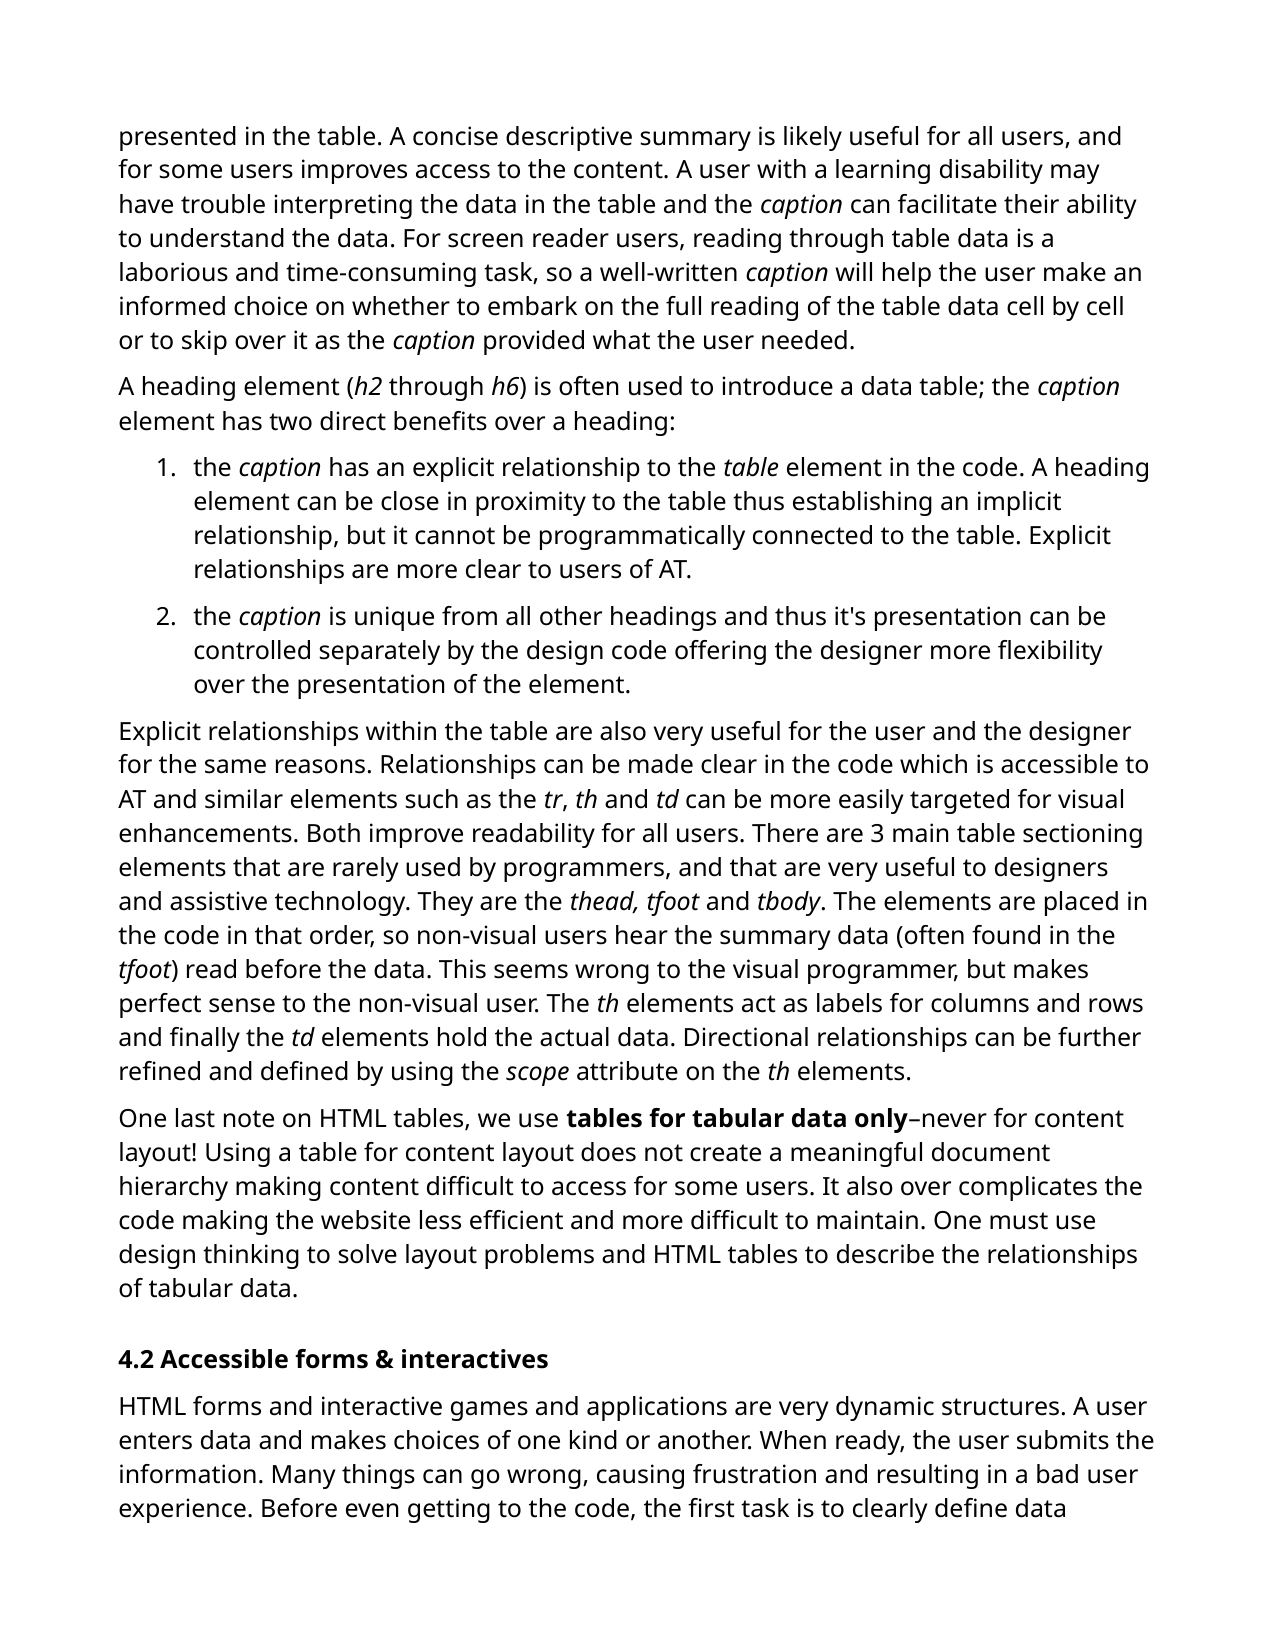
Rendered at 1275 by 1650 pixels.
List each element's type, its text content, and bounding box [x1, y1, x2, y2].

text One last note on HTML tables, we use tables for tabular data only–never for content layout! Using a table for content layout does not create a meaningful document hierarchy making content difficult to access for some users. It also over complicates the code making the website less efficient and more difficult to maintain. One must use design thinking to solve layout problems and HTML tables to describe the relationships of tabular data. [118, 1100, 1157, 1305]
list the caption is unique from all other headings and thus it's presentation can be controlled separately by the design code offering the designer more flexibility over the presentation of the element. [156, 598, 1157, 701]
text A heading element (h2 through h6) is often used to introduce a data table; the caption element has two direct benefits over a heading: [118, 369, 1157, 437]
text HTML forms and interactive games and applications are very dynamic structures. A user enters data and makes choices of one kind or another. When ready, the user submits the information. Many things can go wrong, causing frustration and resulting in a bad user experience. Before even getting to the code, the first task is to clearly define data [118, 1389, 1157, 1525]
text presented in the table. A concise descriptive summary is likely useful for all users, and for some users improves access to the content. A user with a learning disability may have trouble interpreting the data in the table and the caption can facilitate their ability to understand the data. For screen reader users, reading through table data is a laborious and time-consuming task, so a well-written caption will help the user make an informed choice on whether to embark on the full reading of the table data cell by cell or to skip over it as the caption provided what the user needed. [118, 118, 1157, 357]
text Explicit relationships within the table are also very useful for the user and the designer for the same reasons. Relationships can be made clear in the code which is accessible to AT and similar elements such as the tr, th and td can be more easily targeted for visual enhancements. Both improve readability for all users. There are 3 main table sectioning elements that are rarely used by programmers, and that are very useful to designers and assistive technology. They are the thead, tfoot and tbody. The elements are placed in the code in that order, so non-visual users hear the summary data (often found in the tfoot) read before the data. This seems wrong to the visual programmer, but makes perfect sense to the non-visual user. The th elements act as labels for columns and rows and finally the td elements hold the actual data. Directional relationships can be further refined and defined by using the scope attribute on the th elements. [118, 713, 1157, 1088]
subtitle 4.2 Accessible forms & interactives [118, 1342, 1157, 1376]
list the caption has an explicit relationship to the table element in the code. A heading element can be close in proximity to the table thus establishing an implicit relationship, but it cannot be programmatically connected to the table. Explicit relationships are more clear to users of AT. [156, 450, 1157, 586]
